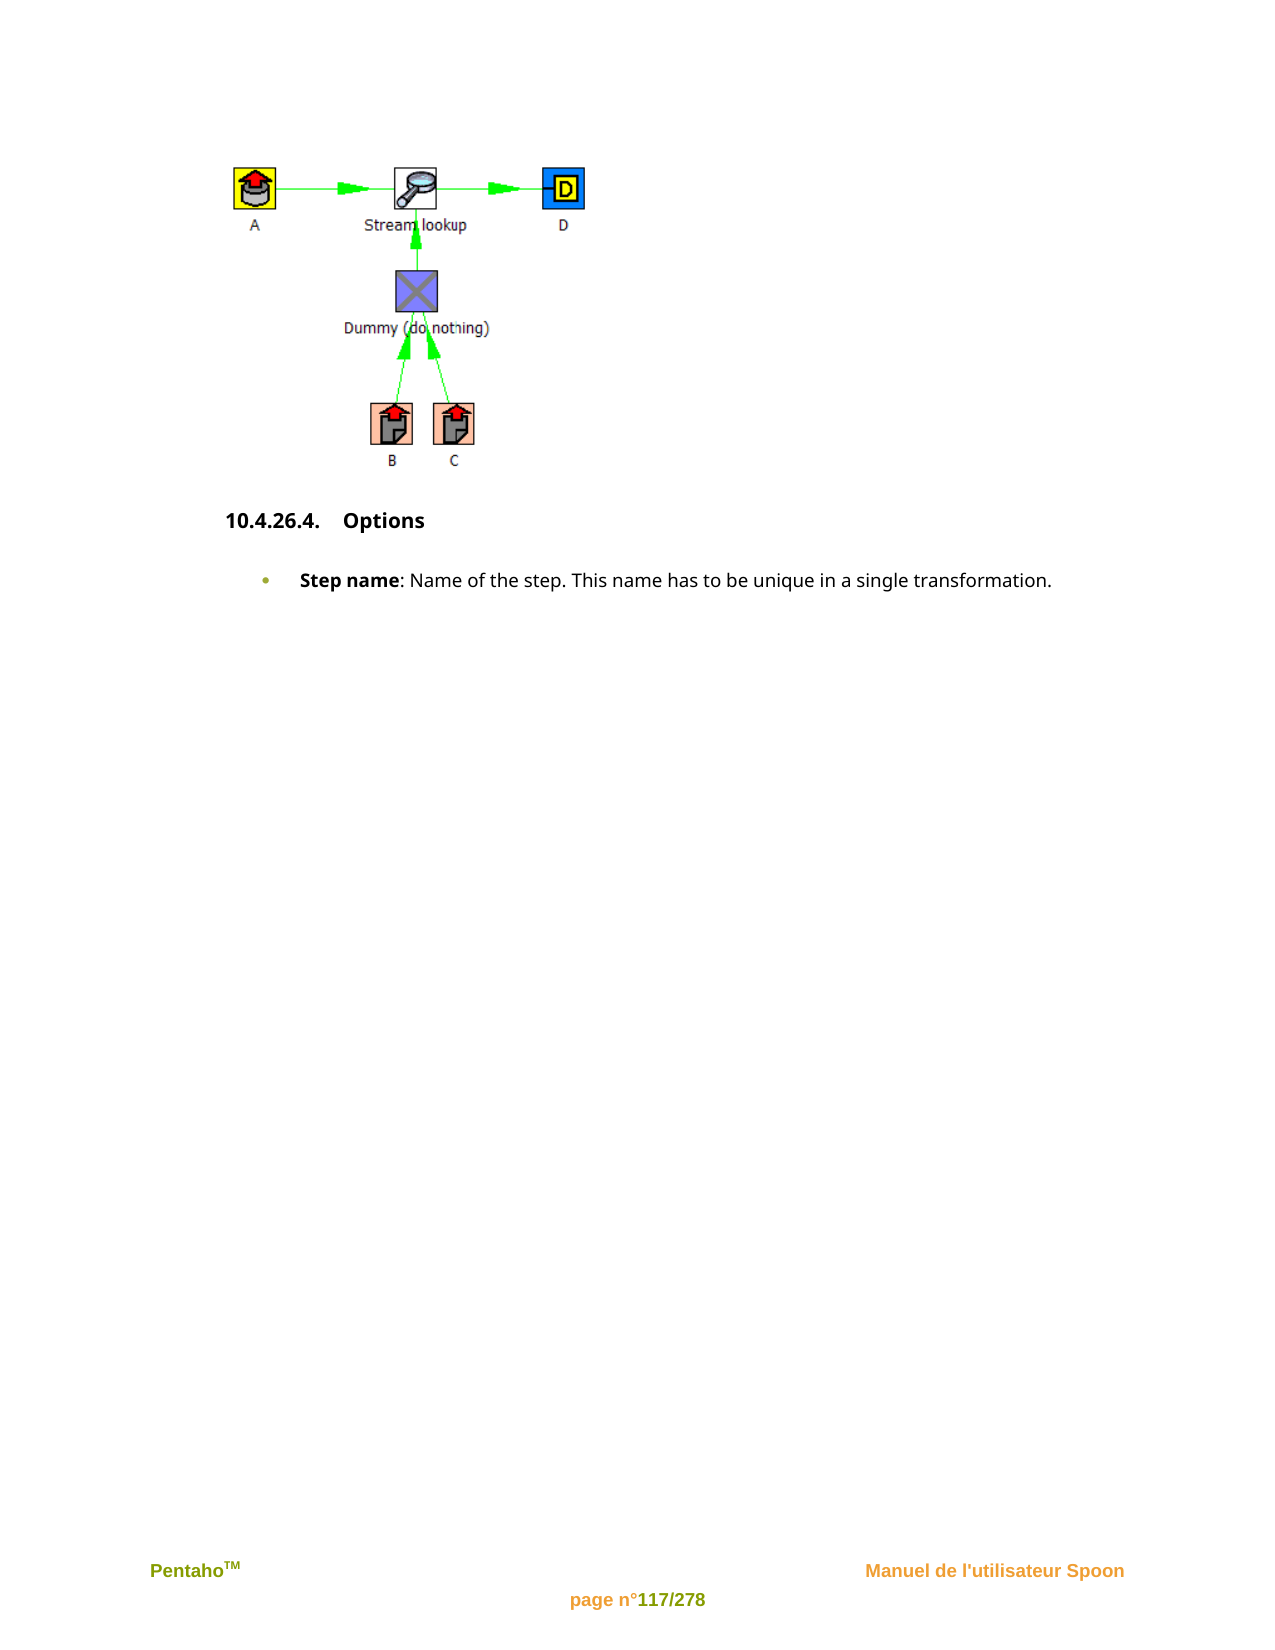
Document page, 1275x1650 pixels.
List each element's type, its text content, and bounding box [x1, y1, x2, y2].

subtitle Options [225, 150, 1125, 534]
list Step name: Name of the step. This name has to be unique in a single transformation. [262, 564, 1125, 593]
